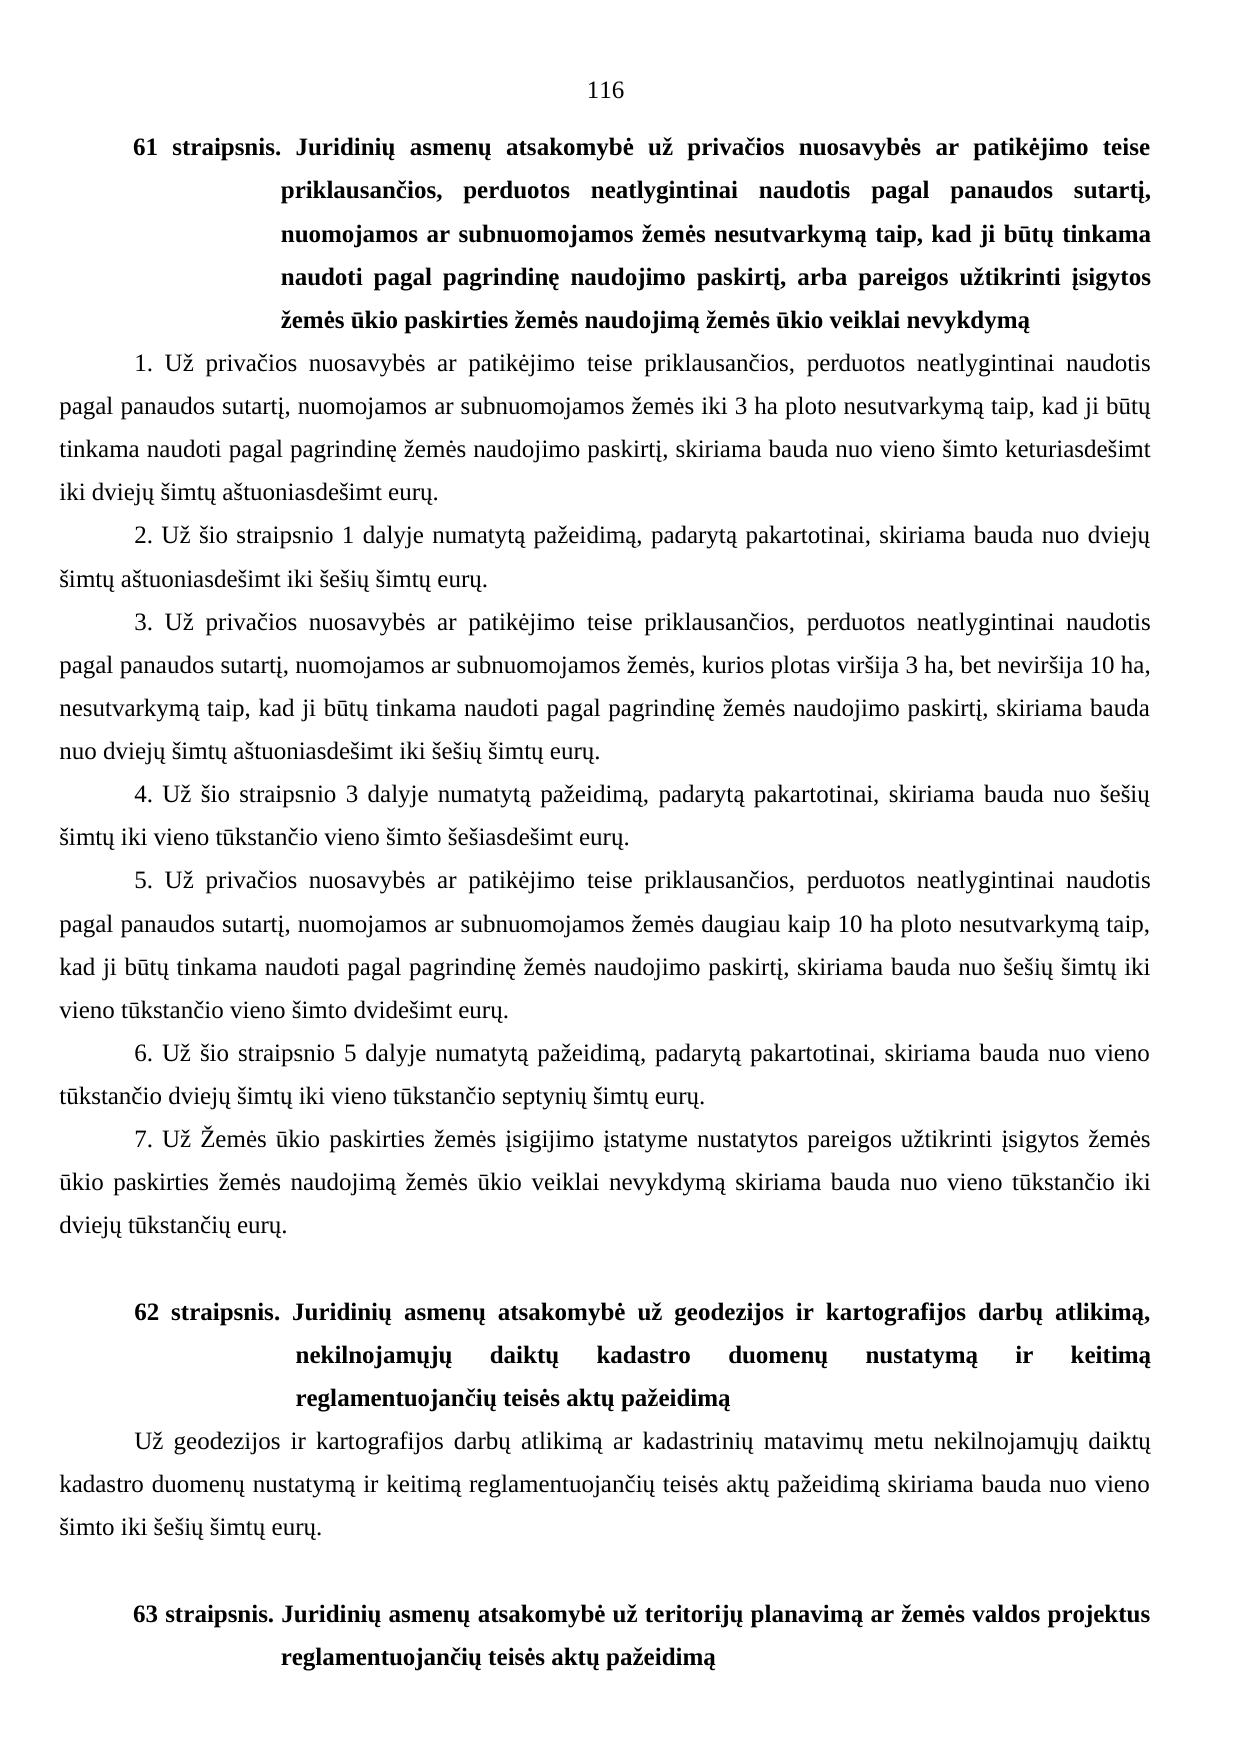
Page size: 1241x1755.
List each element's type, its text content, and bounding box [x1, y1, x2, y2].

text Už geodezijos ir kartografijos darbų atlikimą ar kadastrinių matavimų metu nekilnojamųjų daiktų kadastro duomenų nustatymą ir keitimą reglamentuojančių teisės aktų pažeidimą skiriama bauda nuo vieno šimto iki šešių šimtų eurų. [59, 1426, 1152, 1541]
text 3. Už privačios nuosavybės ar patikėjimo teise priklausančios, perduotos neatlygintinai naudotis pagal panaudos sutartį, nuomojamos ar subnuomojamos žemės, kurios plotas viršija 3 ha, bet neviršija 10 ha, nesutvarkymą taip, kad ji būtų tinkama naudoti pagal pagrindinę žemės naudojimo paskirtį, skiriama bauda nuo dviejų šimtų aštuoniasdešimt iki šešių šimtų eurų. [59, 607, 1152, 765]
text 63 straipsnis. Juridinių asmenų atsakomybė už teritorijų planavimą ar žemės valdos projektus reglamentuojančių teisės aktų pažeidimą [133, 1599, 1152, 1671]
text 61 straipsnis. Juridinių asmenų atsakomybė už privačios nuosavybės ar patikėjimo teise priklausančios, perduotos neatlygintinai naudotis pagal panaudos sutartį, nuomojamos ar subnuomojamos žemės nesutvarkymą taip, kad ji būtų tinkama naudoti pagal pagrindinę naudojimo paskirtį, arba pareigos užtikrinti įsigytos žemės ūkio paskirties žemės naudojimą žemės ūkio veiklai nevykdymą [133, 132, 1152, 334]
text 4. Už šio straipsnio 3 dalyje numatytą pažeidimą, padarytą pakartotinai, skiriama bauda nuo šešių šimtų iki vieno tūkstančio vieno šimto šešiasdešimt eurų. [59, 779, 1152, 851]
text 5. Už privačios nuosavybės ar patikėjimo teise priklausančios, perduotos neatlygintinai naudotis pagal panaudos sutartį, nuomojamos ar subnuomojamos žemės daugiau kaip 10 ha ploto nesutvarkymą taip, kad ji būtų tinkama naudoti pagal pagrindinę žemės naudojimo paskirtį, skiriama bauda nuo šešių šimtų iki vieno tūkstančio vieno šimto dvidešimt eurų. [59, 866, 1152, 1024]
text 2. Už šio straipsnio 1 dalyje numatytą pažeidimą, padarytą pakartotinai, skiriama bauda nuo dviejų šimtų aštuoniasdešimt iki šešių šimtų eurų. [59, 521, 1152, 592]
text 7. Už Žemės ūkio paskirties žemės įsigijimo įstatyme nustatytos pareigos užtikrinti įsigytos žemės ūkio paskirties žemės naudojimą žemės ūkio veiklai nevykdymą skiriama bauda nuo vieno tūkstančio iki dviejų tūkstančių eurų. [59, 1124, 1152, 1239]
text 6. Už šio straipsnio 5 dalyje numatytą pažeidimą, padarytą pakartotinai, skiriama bauda nuo vieno tūkstančio dviejų šimtų iki vieno tūkstančio septynių šimtų eurų. [59, 1038, 1152, 1110]
text 62 straipsnis. Juridinių asmenų atsakomybė už geodezijos ir kartografijos darbų atlikimą, nekilnojamųjų daiktų kadastro duomenų nustatymą ir keitimą reglamentuojančių teisės aktų pažeidimą [134, 1297, 1152, 1412]
text 1. Už privačios nuosavybės ar patikėjimo teise priklausančios, perduotos neatlygintinai naudotis pagal panaudos sutartį, nuomojamos ar subnuomojamos žemės iki 3 ha ploto nesutvarkymą taip, kad ji būtų tinkama naudoti pagal pagrindinę žemės naudojimo paskirtį, skiriama bauda nuo vieno šimto keturiasdešimt iki dviejų šimtų aštuoniasdešimt eurų. [59, 348, 1152, 506]
